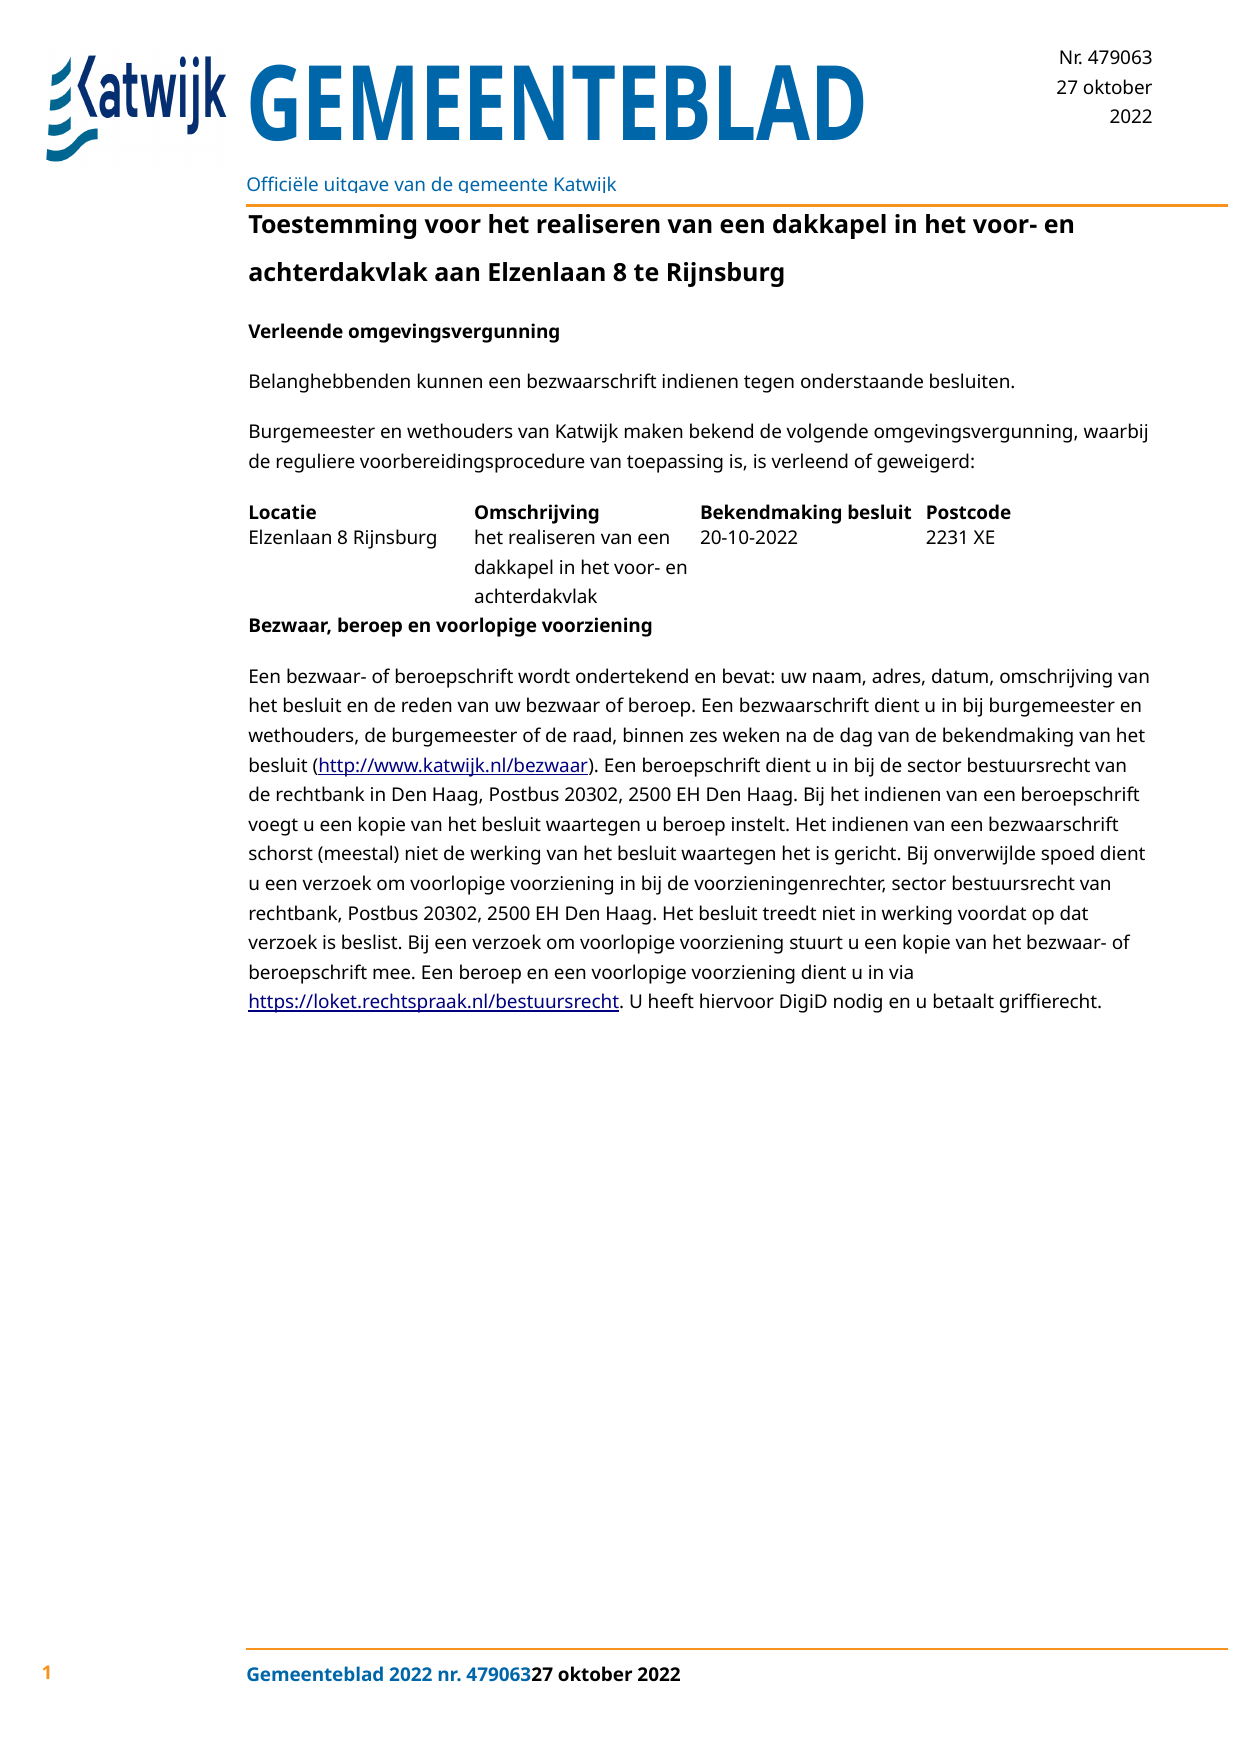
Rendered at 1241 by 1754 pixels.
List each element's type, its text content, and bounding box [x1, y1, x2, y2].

table_cell het realiseren van een dakkapel in het voor- en achterdakvlak [474, 525, 700, 609]
text Burgemeester en wethouders van Katwijk maken bekend de volgende omgevingsvergunning, waarbij de reguliere voorbereidingsprocedure van toepassing is, is verleend of geweigerd: [248, 419, 1152, 474]
table_cell Elzenlaan 8 Rijnsburg [248, 525, 474, 609]
text Een bezwaar- of beroepschrift wordt ondertekend en bevat: uw naam, adres, datum, omschrijving van het besluit en de reden van uw bezwaar of beroep. Een bezwaarschrift dient u in bij burgemeester en wethouders, de burgemeester of de raad, binnen zes weken na de dag van de bekendmaking van het besluit (http://www.katwijk.nl/bezwaar). Een beroepschrift dient u in bij de sector bestuursrecht van de rechtbank in Den Haag, Postbus 20302, 2500 EH Den Haag. Bij het indienen van een beroepschrift voegt u een kopie van het besluit waartegen u beroep instelt. Het indienen van een bezwaarschrift schorst (meestal) niet de werking van het besluit waartegen het is gericht. Bij onverwijlde spoed dient u een verzoek om voorlopige voorziening in bij de voorzieningenrechter, sector bestuursrecht van rechtbank, Postbus 20302, 2500 EH Den Haag. Het besluit treedt niet in werking voordat op dat verzoek is beslist. Bij een verzoek om voorlopige voorziening stuurt u een kopie van het bezwaar- of beroepschrift mee. Een beroep en een voorlopige voorziening dient u in via https://loket.rechtspraak.nl/bestuursrecht. U heeft hiervoor DigiD nodig en u betaalt griffierecht. [248, 663, 1152, 1014]
text Belanghebbenden kunnen een bezwaarschrift indienen tegen onderstaande besluiten. [248, 368, 1152, 394]
table_header Omschrijving [474, 499, 700, 524]
table_cell 2231 XE [926, 525, 1152, 609]
table_header Bekendmaking besluit [700, 499, 926, 524]
text Verleende omgevingsvergunning [248, 318, 1152, 344]
table_header Postcode [926, 499, 1152, 524]
table_cell 20-10-2022 [700, 525, 926, 609]
text Toestemming voor het realiseren van een dakkapel in het voor- en achterdakvlak aan Elzenlaan 8 te Rijnsburg [248, 207, 1152, 288]
table_header Locatie [248, 499, 474, 524]
text Bezwaar, beroep en voorlopige voorziening [248, 613, 1152, 638]
picture [41, 47, 231, 172]
